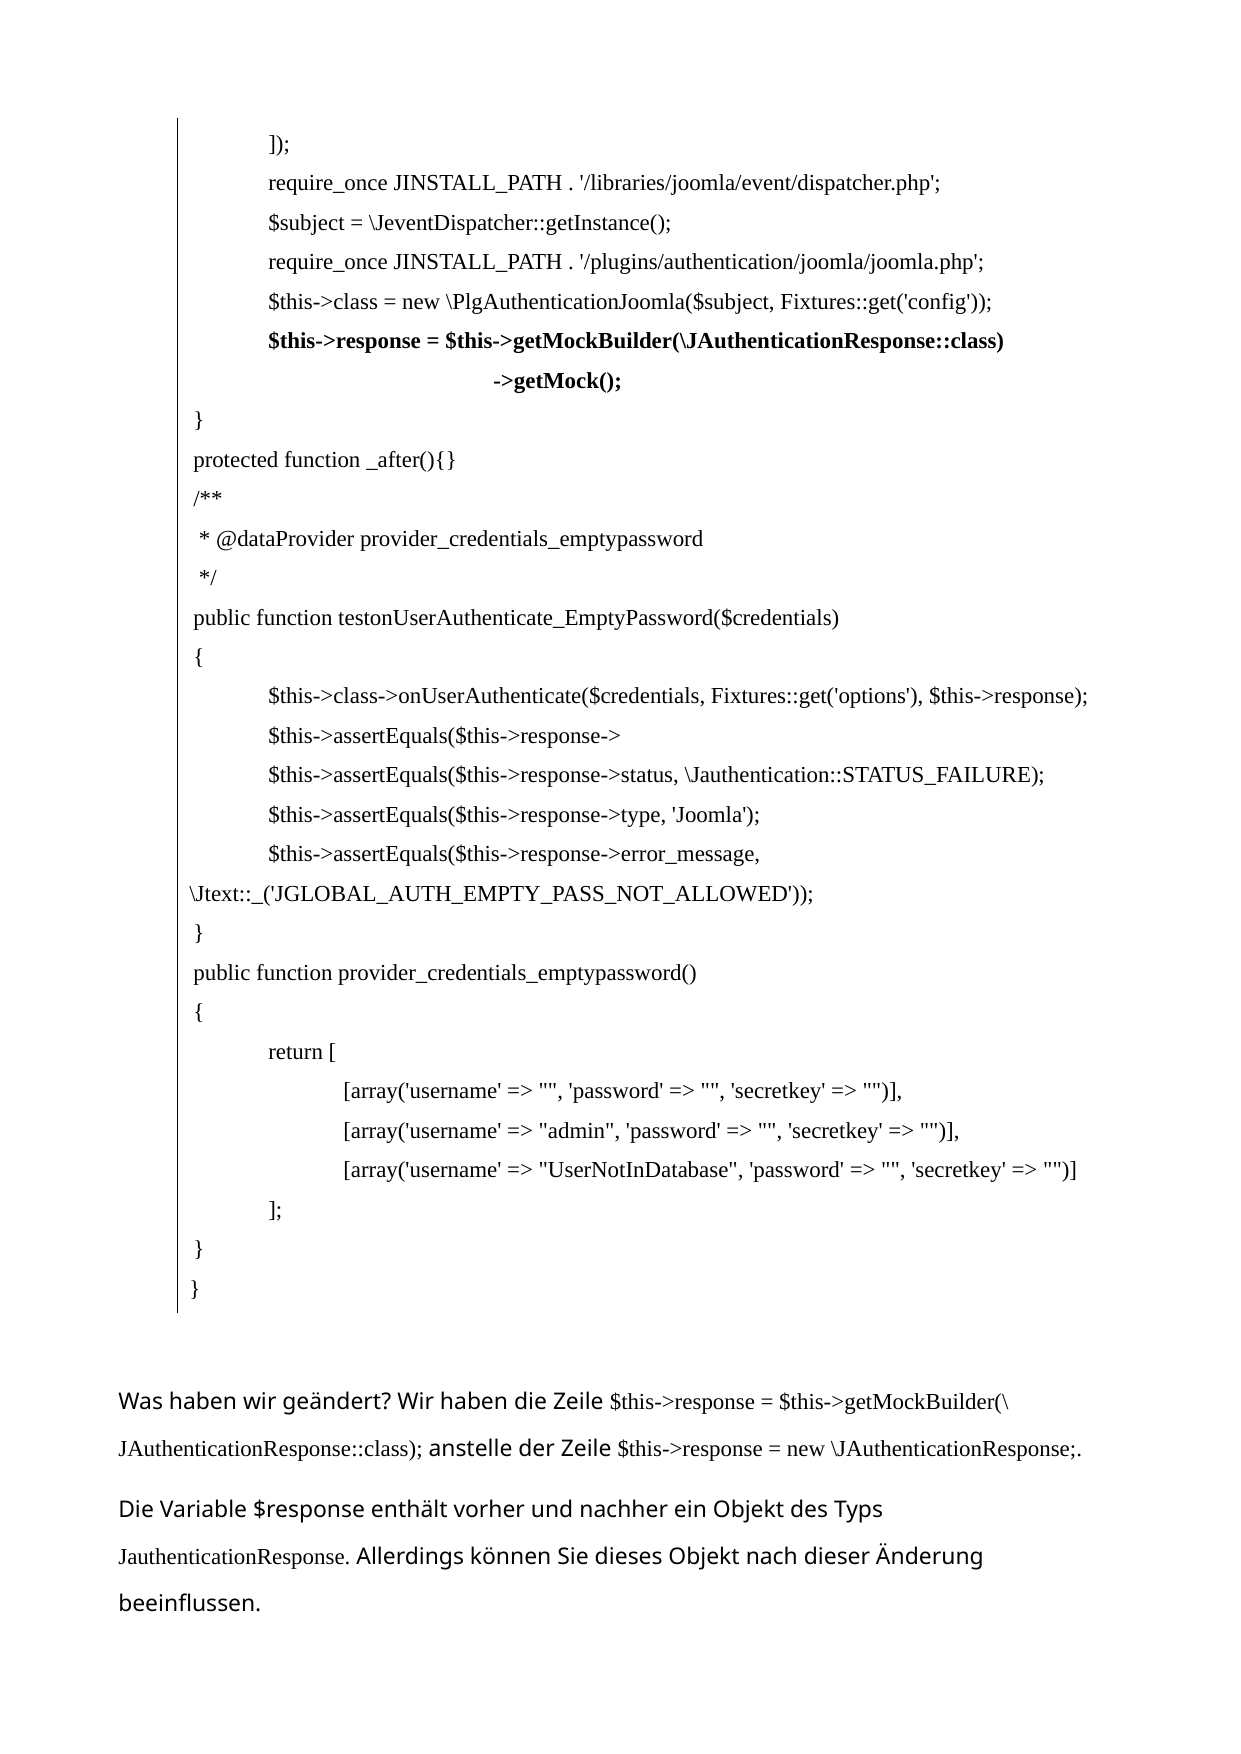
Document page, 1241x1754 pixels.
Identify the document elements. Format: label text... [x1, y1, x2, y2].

text ]); require_once JINSTALL_PATH . '/libraries/joomla/event/dispatcher.php'; $subject = \JeventDispatcher::getInstance(); require_once JINSTALL_PATH . '/plugins/authentication/joomla/joomla.php'; $this->class = new \PlgAuthenticationJoomla($subject, Fixtures::get('config')); $this->response = $this->getMockBuilder(\JAuthenticationResponse::class) ->getMock(); } protected function _after(){} /** * @dataProvider provider_credentials_emptypassword */ public function testonUserAuthenticate_EmptyPassword($credentials) { $this->class->onUserAuthenticate($credentials, Fixtures::get('options'), $this->response); $this->assertEquals($this->response-> $this->assertEquals($this->response->status, \Jauthentication::STATUS_FAILURE); $this->assertEquals($this->response->type, 'Joomla'); $this->assertEquals($this->response->error_message, \Jtext::_('JGLOBAL_AUTH_EMPTY_PASS_NOT_ALLOWED')); } public function provider_credentials_emptypassword() { return [ [array('username' => "", 'password' => "", 'secretkey' => "")], [array('username' => "admin", 'password' => "", 'secretkey' => "")], [array('username' => "UserNotInDatabase", 'password' => "", 'secretkey' => "")] ]; } } [178, 118, 1122, 1313]
text Was haben wir geändert? Wir haben die Zeile $this->response = $this->getMockBuilder(\JAuthenticationResponse::class); anstelle der Zeile $this->response = new \JAuthenticationResponse;. [118, 1385, 1122, 1463]
text Die Variable $response enthält vorher und nachher ein Objekt des Typs JauthenticationResponse. Allerdings können Sie dieses Objekt nach dieser Änderung beeinflussen. [118, 1493, 1122, 1618]
